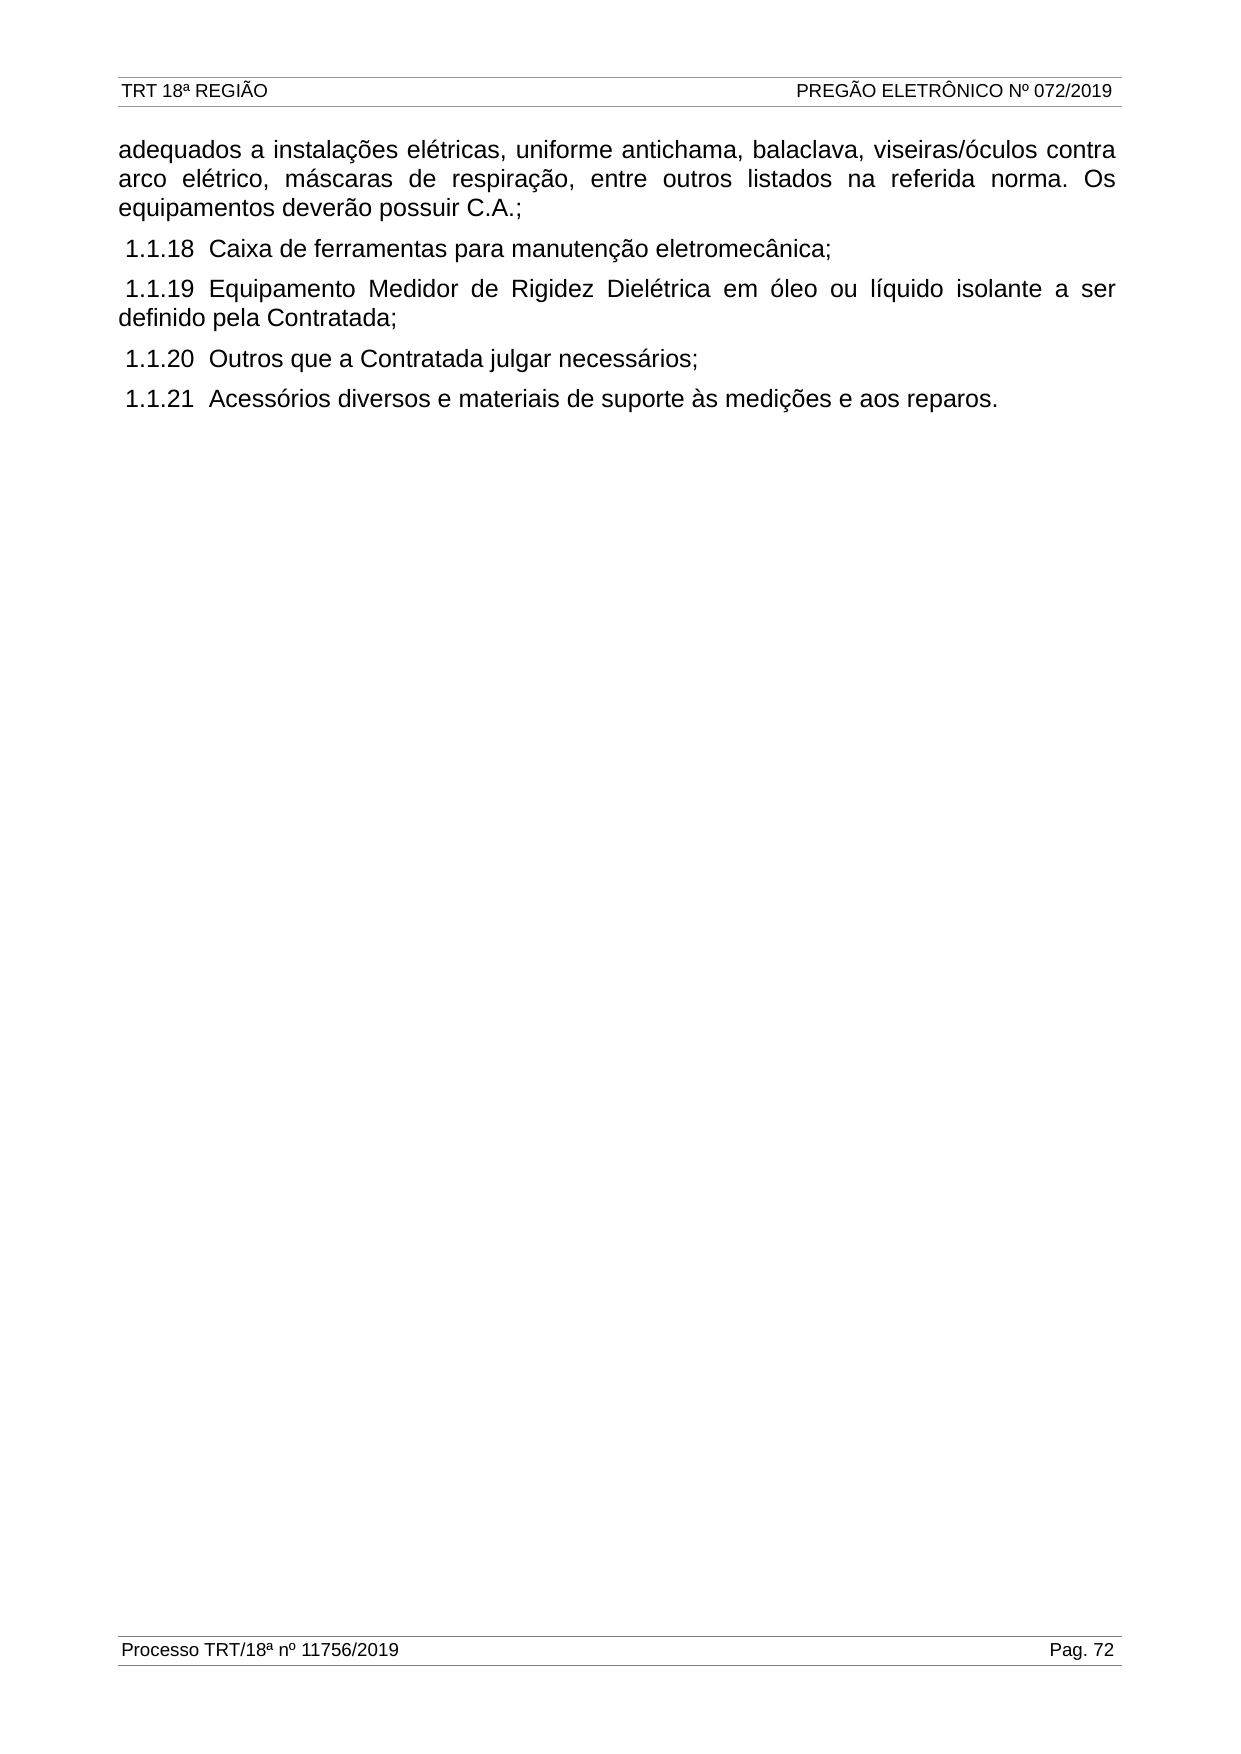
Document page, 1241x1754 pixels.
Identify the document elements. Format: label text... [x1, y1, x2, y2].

list Equipamento Medidor de Rigidez Dielétrica em óleo ou líquido isolante a ser definido pela Contratada; [118, 274, 1117, 332]
list adequados a instalações elétricas, uniforme antichama, balaclava, viseiras/óculos contra arco elétrico, máscaras de respiração, entre outros listados na referida norma. Os equipamentos deverão possuir C.A.; [118, 136, 1117, 222]
list Caixa de ferramentas para manutenção eletromecânica; [118, 234, 1117, 262]
list Outros que a Contratada julgar necessários; [118, 344, 1117, 372]
list Acessórios diversos e materiais de suporte às medições e aos reparos. [118, 384, 1117, 413]
